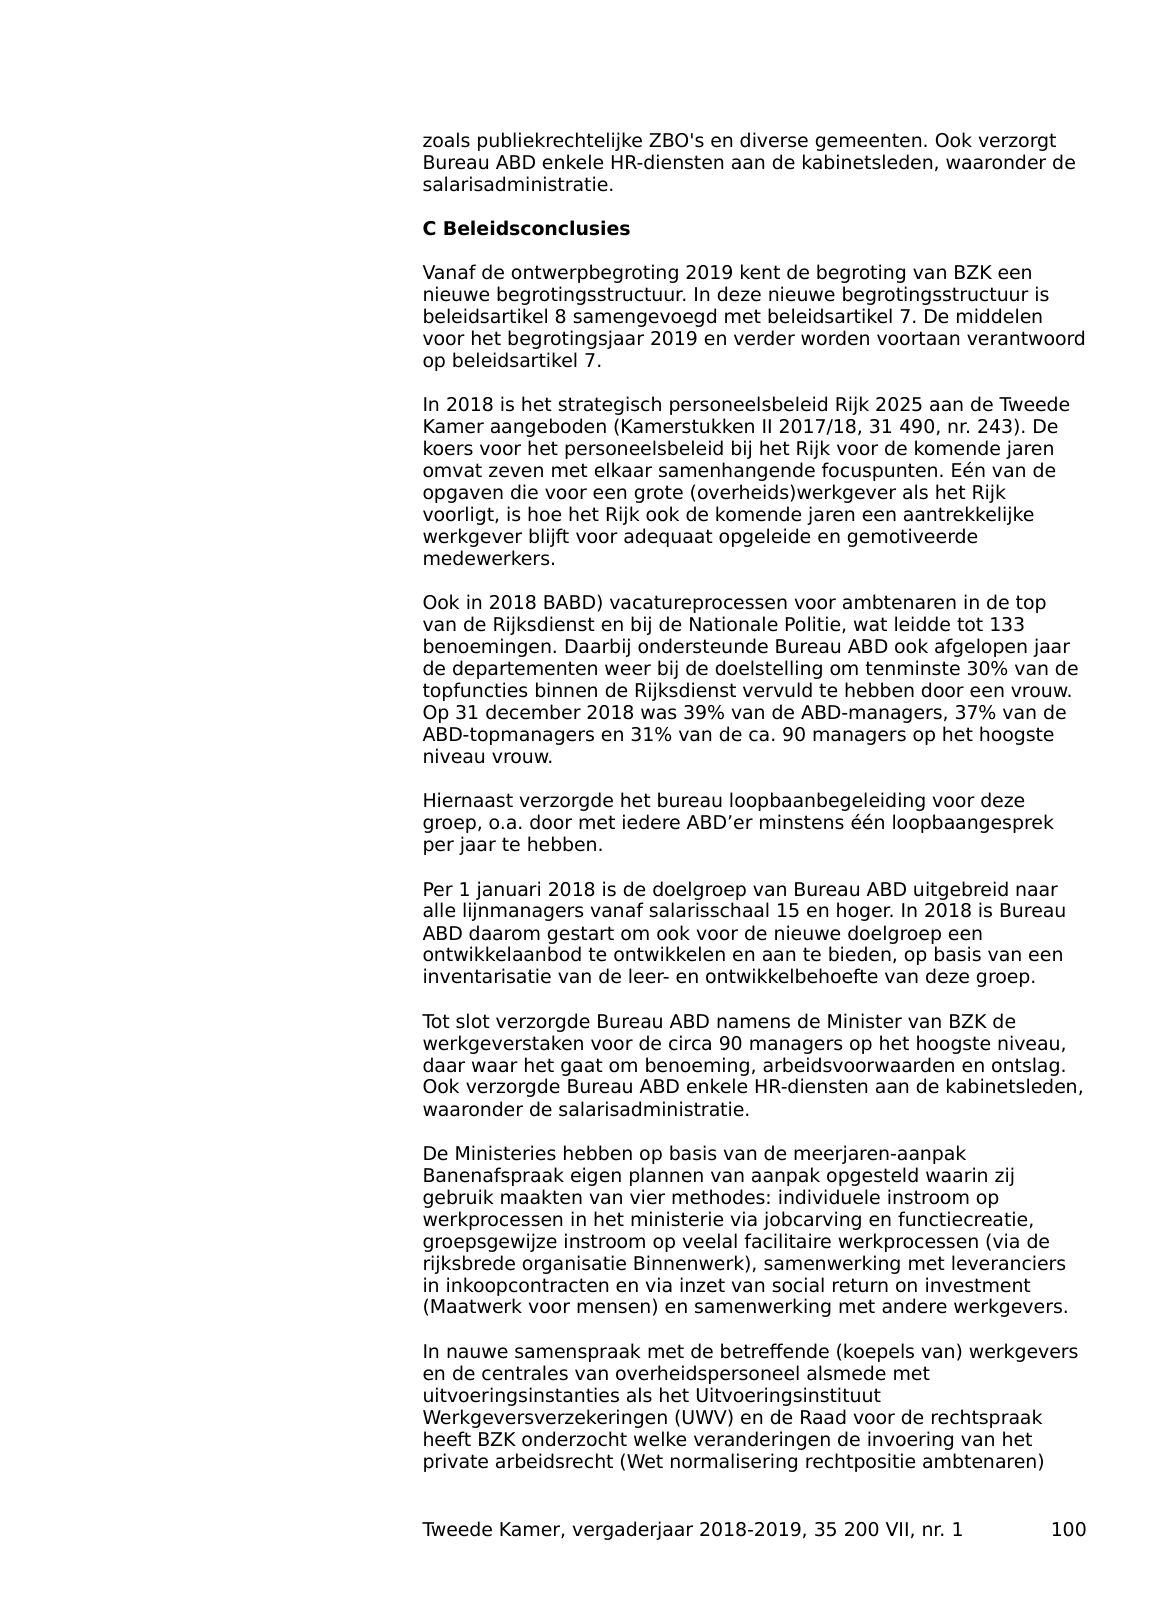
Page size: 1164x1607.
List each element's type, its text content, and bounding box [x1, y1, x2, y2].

text In 2018 is het strategisch personeelsbeleid Rijk 2025 aan de Tweede Kamer aangeboden (Kamerstukken II 2017/18, 31 490, nr. 243). De koers voor het personeelsbeleid bij het Rijk voor de komende jaren omvat zeven met elkaar samenhangende focuspunten. Eén van de opgaven die voor een grote (overheids)werkgever als het Rijk voorligt, is hoe het Rijk ook de komende jaren een aantrekkelijke werkgever blijft voor adequaat opgeleide en gemotiveerde medewerkers. [422, 394, 1087, 570]
text De Ministeries hebben op basis van de meerjaren-aanpak Banenafspraak eigen plannen van aanpak opgesteld waarin zij gebruik maakten van vier methodes: individuele instroom op werkprocessen in het ministerie via jobcarving en functiecreatie, groepsgewijze instroom op veelal facilitaire werkprocessen (via de rijksbrede organisatie Binnenwerk), samenwerking met leveranciers in inkoopcontracten en via inzet van social return on investment (Maatwerk voor mensen) en samenwerking met andere werkgevers. [422, 1143, 1087, 1318]
text In nauwe samenspraak met de betreffende (koepels van) werkgevers en de centrales van overheidspersoneel alsmede met uitvoeringsinstanties als het Uitvoeringsinstituut Werkgeversverzekeringen (UWV) en de Raad voor de rechtspraak heeft BZK onderzocht welke veranderingen de invoering van het private arbeidsrecht (Wet normalisering rechtpositie ambtenaren) [422, 1341, 1087, 1472]
text zoals publiekrechtelijke ZBO's en diverse gemeenten. Ook verzorgt Bureau ABD enkele HR-diensten aan de kabinetsleden, waaronder de salarisadministratie. [422, 130, 1087, 196]
text Per 1 januari 2018 is de doelgroep van Bureau ABD uitgebreid naar alle lijnmanagers vanaf salarisschaal 15 en hoger. In 2018 is Bureau ABD daarom gestart om ook voor de nieuwe doelgroep een ontwikkelaanbod te ontwikkelen en aan te bieden, op basis van een inventarisatie van de leer- en ontwikkelbehoefte van deze groep. [422, 878, 1087, 988]
text Hiernaast verzorgde het bureau loopbaanbegeleiding voor deze groep, o.a. door met iedere ABD’er minstens één loopbaangesprek per jaar te hebben. [422, 790, 1087, 856]
text Ook in 2018 BABD) vacatureprocessen voor ambtenaren in de top van de Rijksdienst en bij de Nationale Politie, wat leidde tot 133 benoemingen. Daarbij ondersteunde Bureau ABD ook afgelopen jaar de departementen weer bij de doelstelling om tenminste 30% van de topfuncties binnen de Rijksdienst vervuld te hebben door een vrouw. Op 31 december 2018 was 39% van de ABD-managers, 37% van de ABD-topmanagers en 31% van de ca. 90 managers op het hoogste niveau vrouw. [422, 592, 1087, 768]
text Tot slot verzorgde Bureau ABD namens de Minister van BZK de werkgeverstaken voor de circa 90 managers op het hoogste niveau, daar waar het gaat om benoeming, arbeidsvoorwaarden en ontslag. Ook verzorgde Bureau ABD enkele HR-diensten aan de kabinetsleden, waaronder de salarisadministratie. [422, 1011, 1087, 1120]
text Vanaf de ontwerpbegroting 2019 kent de begroting van BZK een nieuwe begrotingsstructuur. In deze nieuwe begrotingsstructuur is beleidsartikel 8 samengevoegd met beleidsartikel 7. De middelen voor het begrotingsjaar 2019 en verder worden voortaan verantwoord op beleidsartikel 7. [422, 262, 1087, 372]
subtitle C Beleidsconclusies [422, 218, 1087, 240]
